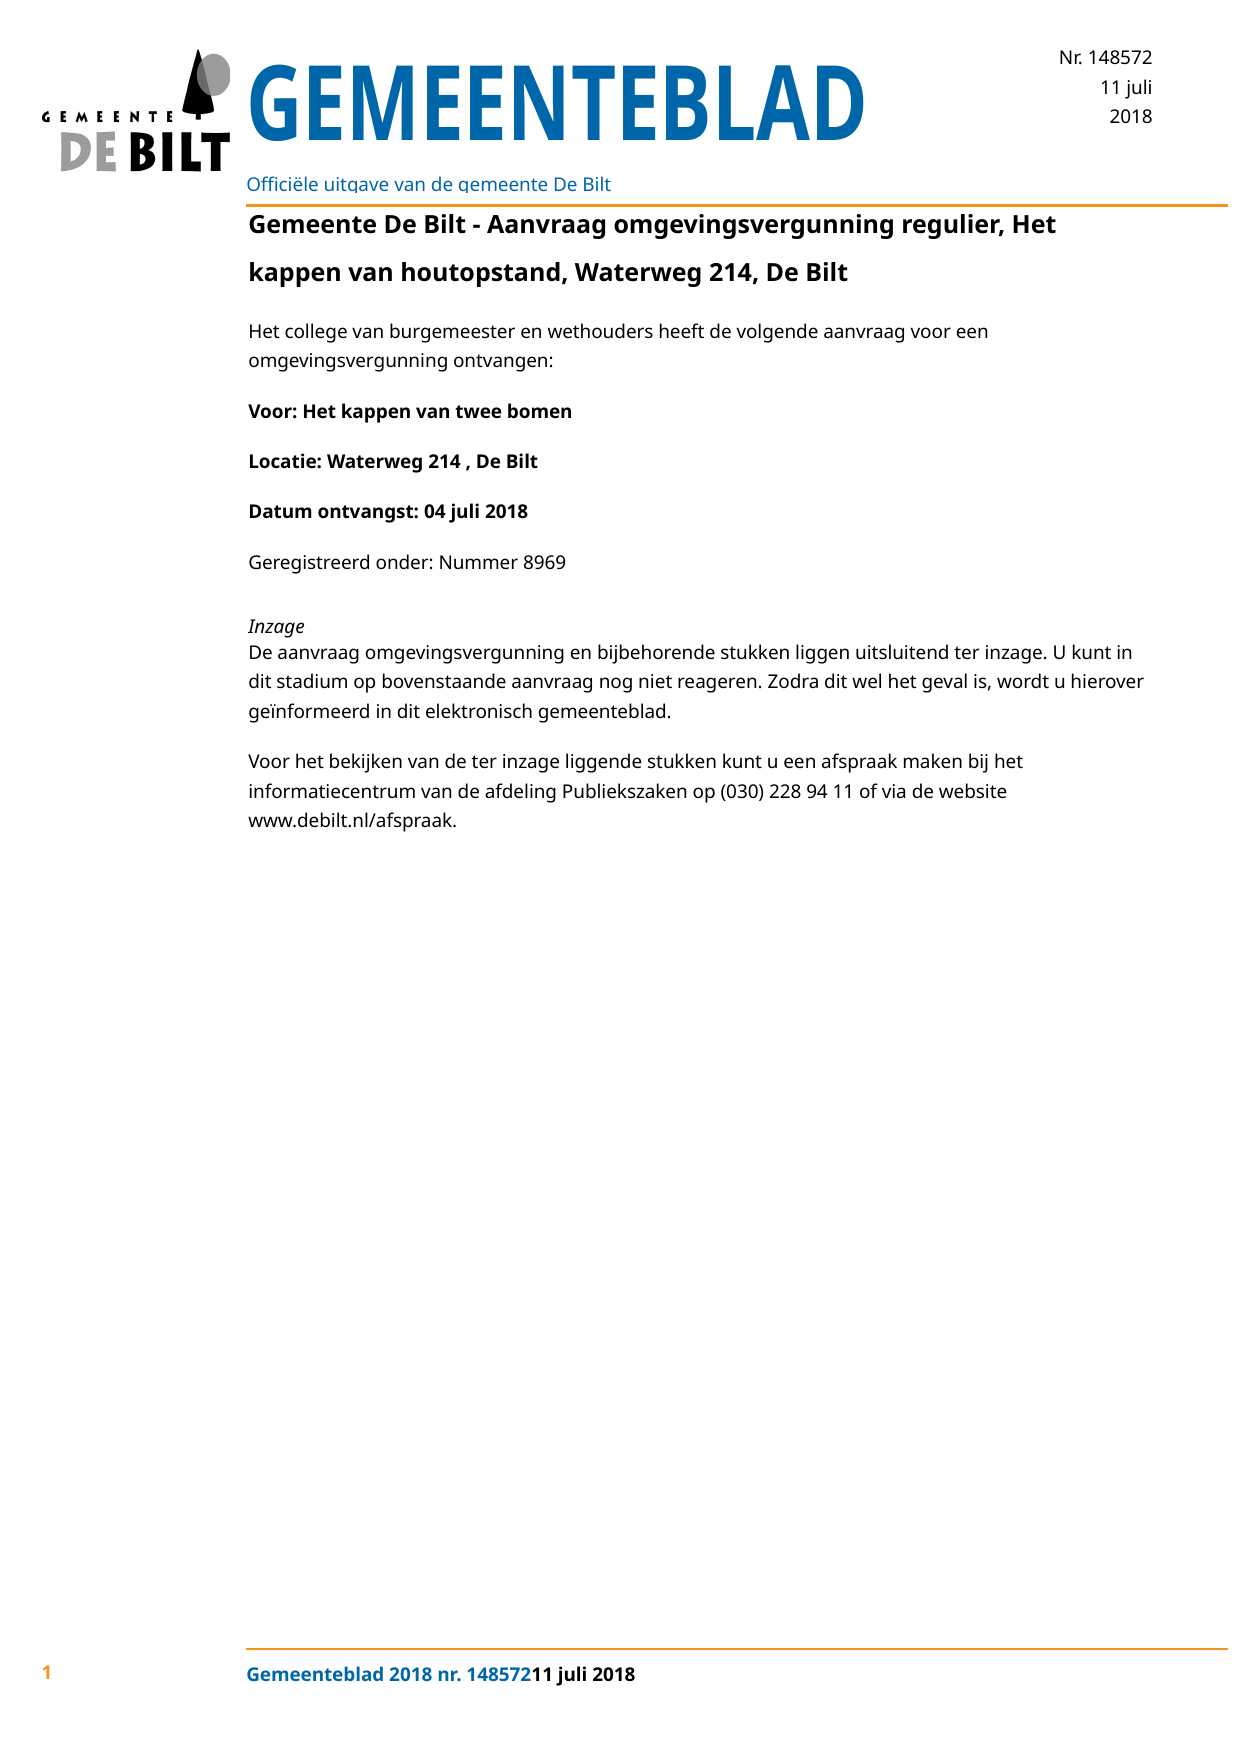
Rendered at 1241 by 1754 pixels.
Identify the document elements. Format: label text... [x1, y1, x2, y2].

text Voor: Het kappen van twee bomen [248, 398, 1152, 424]
text Voor het bekijken van de ter inzage liggende stukken kunt u een afspraak maken bij het informatiecentrum van de afdeling Publiekszaken op (030) 228 94 11 of via de website www.debilt.nl/afspraak. [248, 748, 1152, 833]
text De aanvraag omgevingsvergunning en bijbehorende stukken liggen uitsluitend ter inzage. U kunt in dit stadium op bovenstaande aanvraag nog niet reageren. Zodra dit wel het geval is, wordt u hierover geïnformeerd in dit elektronisch gemeenteblad. [248, 639, 1152, 724]
picture [41, 47, 231, 172]
text Locatie: Waterweg 214 , De Bilt [248, 448, 1152, 474]
text Inzage [248, 613, 1152, 639]
text Het college van burgemeester en wethouders heeft de volgende aanvraag voor een omgevingsvergunning ontvangen: [248, 318, 1152, 373]
text Datum ontvangst: 04 juli 2018 [248, 499, 1152, 524]
text Gemeente De Bilt - Aanvraag omgevingsvergunning regulier, Het kappen van houtopstand, Waterweg 214, De Bilt [248, 207, 1152, 288]
text Geregistreerd onder: Nummer 8969 [248, 549, 1152, 575]
